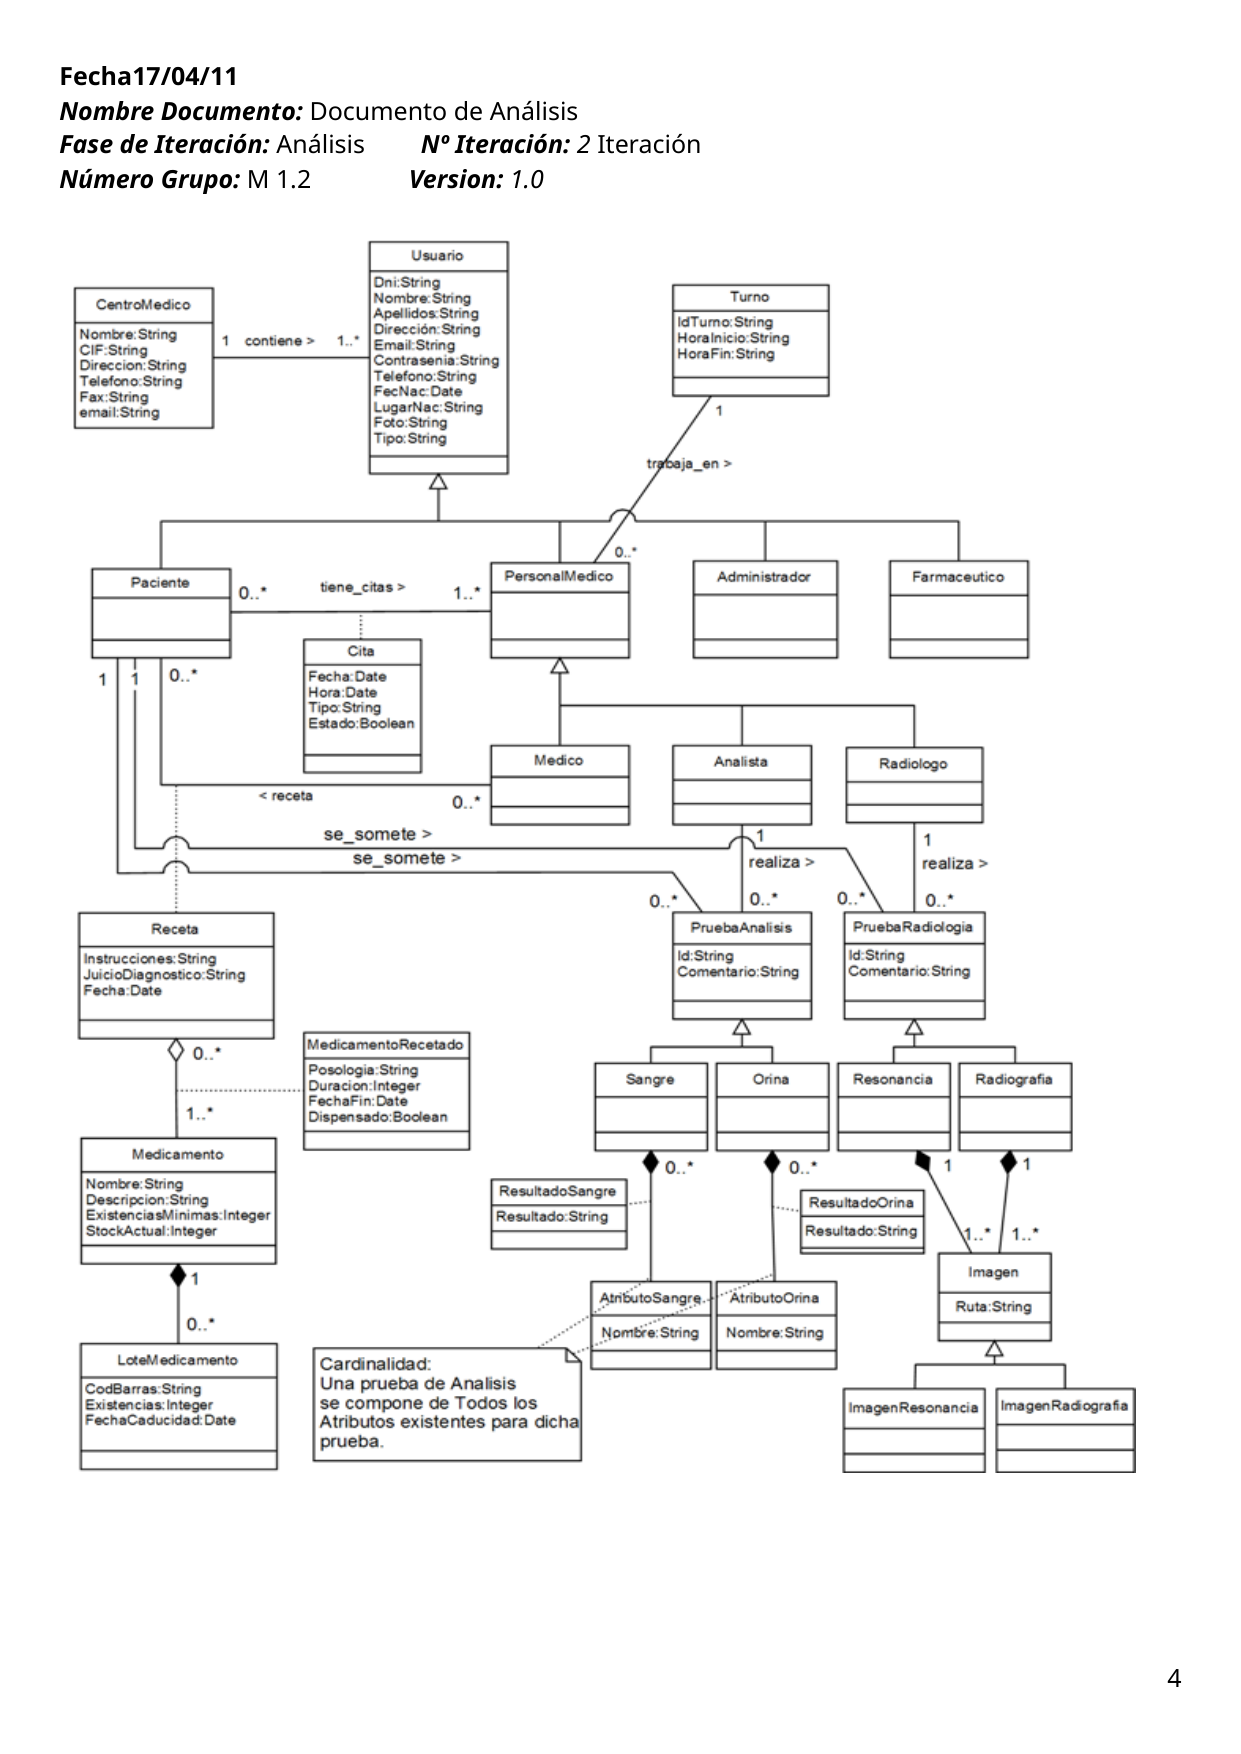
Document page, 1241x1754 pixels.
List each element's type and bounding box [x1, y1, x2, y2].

picture [73, 240, 1136, 1473]
